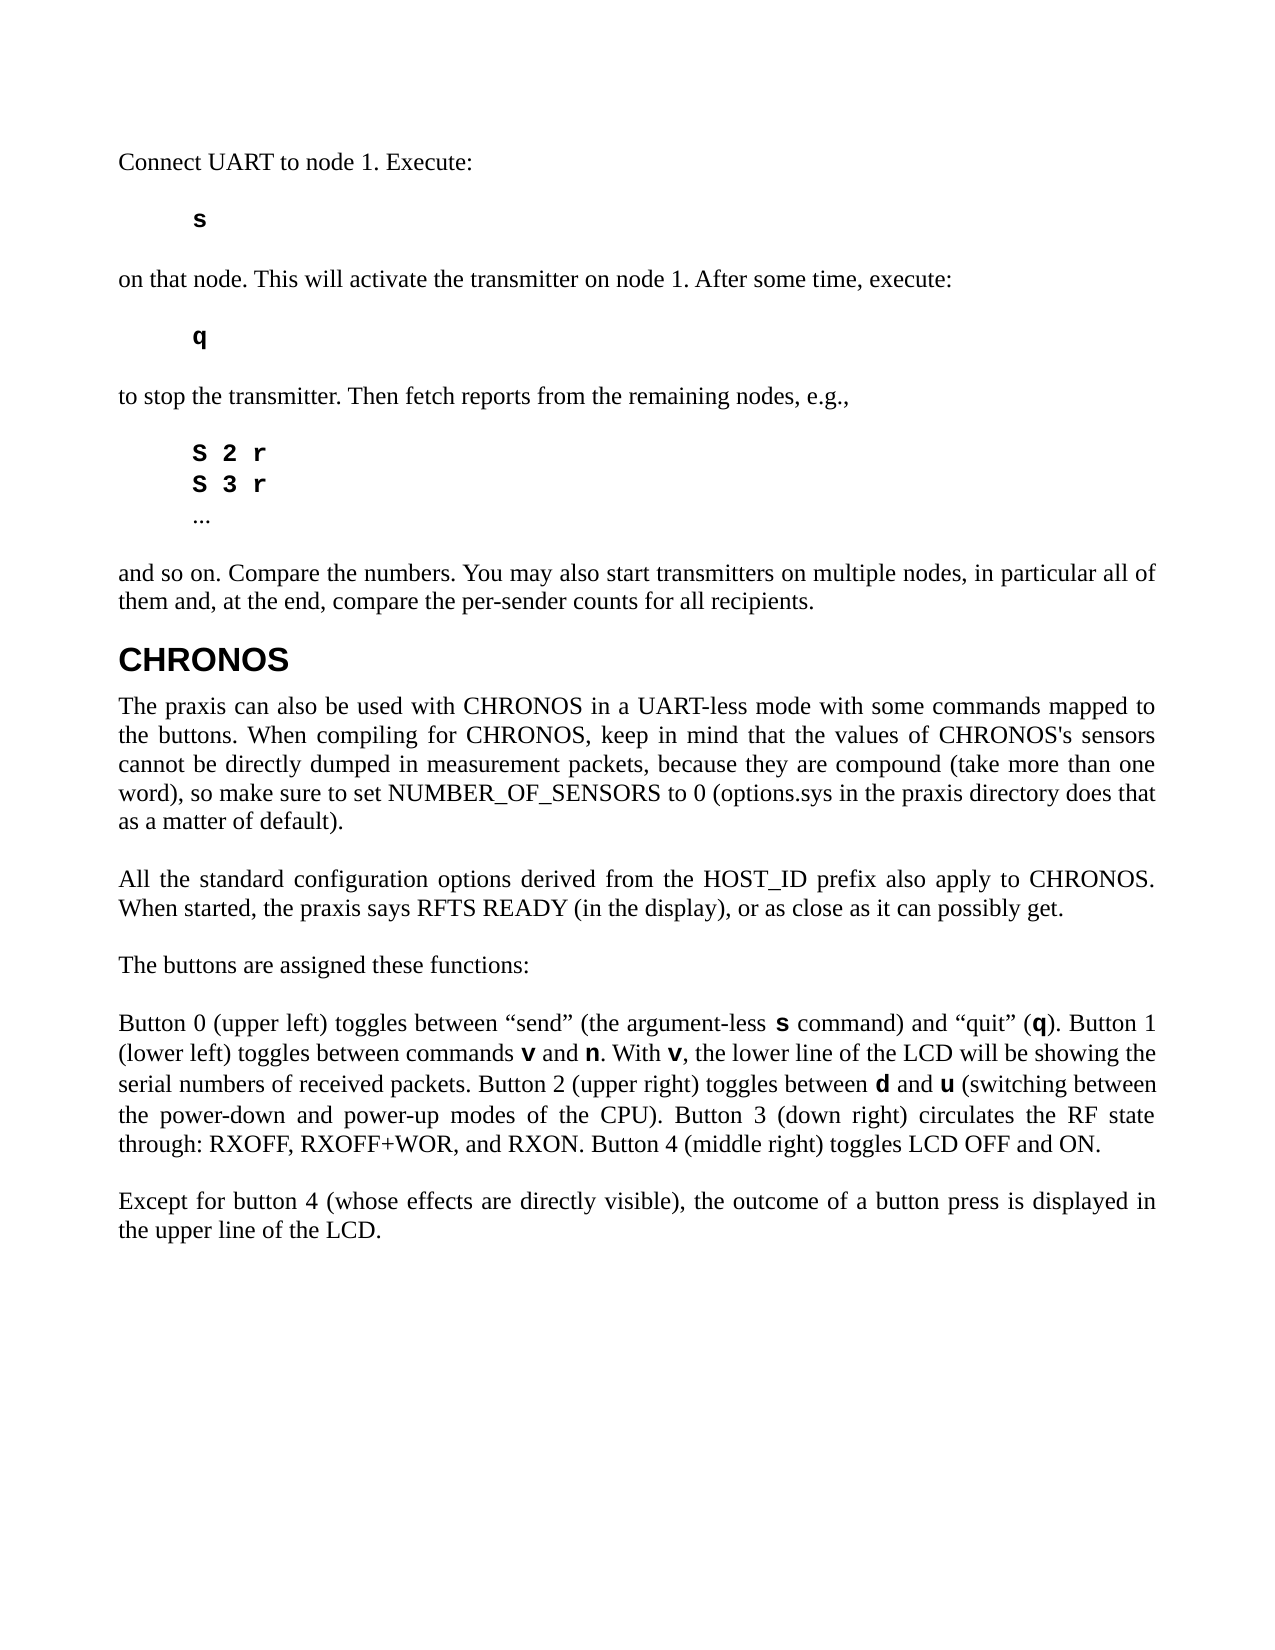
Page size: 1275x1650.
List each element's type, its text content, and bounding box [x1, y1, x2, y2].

text to stop the transmitter. Then fetch reports from the remaining nodes, e.g., [118, 381, 1157, 410]
text All the standard configuration options derived from the HOST_ID prefix also apply to CHRONOS. When started, the praxis says RFTS READY (in the display), or as close as it can possibly get. [118, 864, 1157, 921]
text S 3 r [118, 469, 1157, 500]
text The praxis can also be used with CHRONOS in a UART-less mode with some commands mapped to the buttons. When compiling for CHRONOS, keep in mind that the values of CHRONOS's sensors cannot be directly dumped in measurement packets, because they are compound (take more than one word), so make sure to set NUMBER_OF_SENSORS to 0 (options.sys in the praxis directory does that as a matter of default). [118, 691, 1157, 835]
text s [118, 204, 1157, 235]
text S 2 r [118, 438, 1157, 469]
text and so on. Compare the numbers. You may also start transmitters on multiple nodes, in particular all of them and, at the end, compare the per-sender counts for all recipients. [118, 558, 1157, 615]
text Except for button 4 (whose effects are directly visible), the outcome of a button press is displayed in the upper line of the LCD. [118, 1186, 1157, 1244]
text on that node. This will activate the transmitter on node 1. After some time, execute: [118, 264, 1157, 293]
subtitle CHRONOS [118, 640, 1157, 679]
text Connect UART to node 1. Execute: [118, 147, 1157, 176]
text ... [118, 500, 1157, 529]
text The buttons are assigned these functions: [118, 950, 1157, 979]
text q [118, 321, 1157, 352]
text Button 0 (upper left) toggles between “send” (the argument-less s command) and “quit” (q). Button 1 (lower left) toggles between commands v and n. With v, the lower line of the LCD will be showing the serial numbers of received packets. Button 2 (upper right) toggles between d and u (switching between the power-down and power-up modes of the CPU). Button 3 (down right) circulates the RF state through: RXOFF, RXOFF+WOR, and RXON. Button 4 (middle right) toggles LCD OFF and ON. [118, 1008, 1157, 1158]
